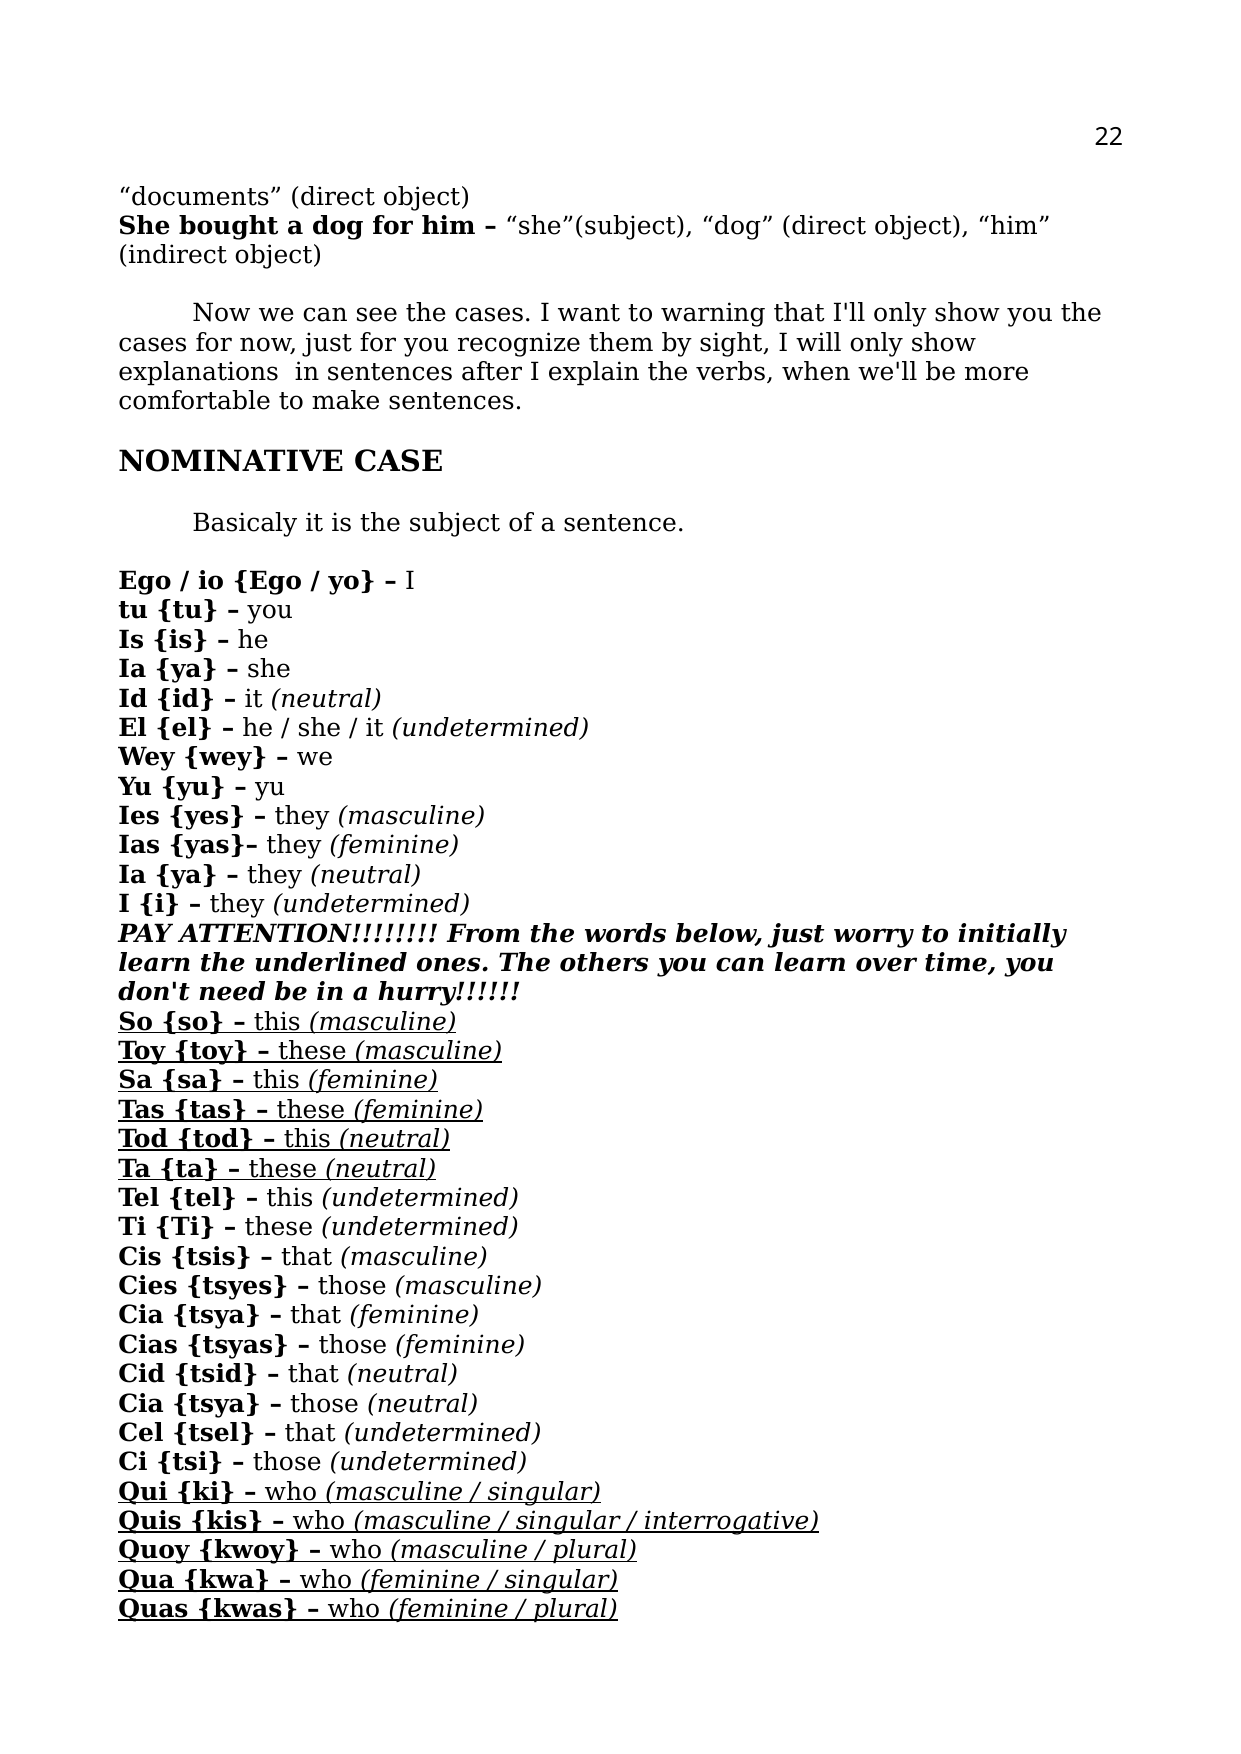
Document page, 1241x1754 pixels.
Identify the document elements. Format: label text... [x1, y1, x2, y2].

text Quoy {kwoy} – who (masculine / plural) [118, 1536, 1123, 1565]
text Wey {wey} – we [118, 742, 1123, 772]
text PAY ATTENTION!!!!!!!! From the words below, just worry to initially learn the underlined ones. The others you can learn over time, you don't need be in a hurry!!!!!! [118, 919, 1123, 1007]
text Cel {tsel} – that (undetermined) [118, 1418, 1123, 1447]
text Ego / io {Ego / yo} – I [118, 566, 1123, 596]
text Cies {tsyes} – those (masculine) [118, 1271, 1123, 1301]
text Tel {tel} – this (undetermined) [118, 1183, 1123, 1212]
text Tod {tod} – this (neutral) [118, 1124, 1123, 1154]
text Tas {tas} – these (feminine) [118, 1095, 1123, 1124]
text Cis {tsis} – that (masculine) [118, 1242, 1123, 1271]
text Quas {kwas} – who (feminine / plural) [118, 1594, 1123, 1624]
text I {i} – they (undetermined) [118, 889, 1123, 919]
text Ia {ya} – they (neutral) [118, 860, 1123, 889]
text Ia {ya} – she [118, 654, 1123, 684]
text Qui {ki} – who (masculine / singular) [118, 1477, 1123, 1506]
text Quis {kis} – who (masculine / singular / interrogative) [118, 1506, 1123, 1536]
text El {el} – he / she / it (undetermined) [118, 713, 1123, 742]
subtitle NOMINATIVE CASE [118, 444, 1123, 479]
text Id {id} – it (neutral) [118, 684, 1123, 713]
text Ias {yas}– they (feminine) [118, 831, 1123, 860]
text Now we can see the cases. I want to warning that I'll only show you the cases for now, just for you recognize them by sight, I will only show explanations in sentences after I explain the verbs, when we'll be more comfortable to make sentences. [118, 298, 1123, 415]
text Cid {tsid} – that (neutral) [118, 1359, 1123, 1389]
text So {so} – this (masculine) [118, 1007, 1123, 1036]
text Basicaly it is the subject of a sentence. [118, 508, 1123, 537]
text Sa {sa} – this (feminine) [118, 1066, 1123, 1095]
text She bought a dog for him – “she”(subject), “dog” (direct object), “him” (indirect object) [118, 211, 1123, 269]
text Ti {Ti} – these (undetermined) [118, 1212, 1123, 1242]
text tu {tu} – you [118, 596, 1123, 625]
text Ci {tsi} – those (undetermined) [118, 1447, 1123, 1477]
text Qua {kwa} – who (feminine / singular) [118, 1565, 1123, 1594]
text Ies {yes} – they (masculine) [118, 801, 1123, 831]
text Cia {tsya} – that (feminine) [118, 1301, 1123, 1330]
text Toy {toy} – these (masculine) [118, 1036, 1123, 1066]
text “documents” (direct object) [118, 182, 1123, 211]
text Yu {yu} – yu [118, 772, 1123, 801]
text Cias {tsyas} – those (feminine) [118, 1330, 1123, 1359]
text Ta {ta} – these (neutral) [118, 1154, 1123, 1183]
text Cia {tsya} – those (neutral) [118, 1389, 1123, 1418]
text Is {is} – he [118, 625, 1123, 654]
